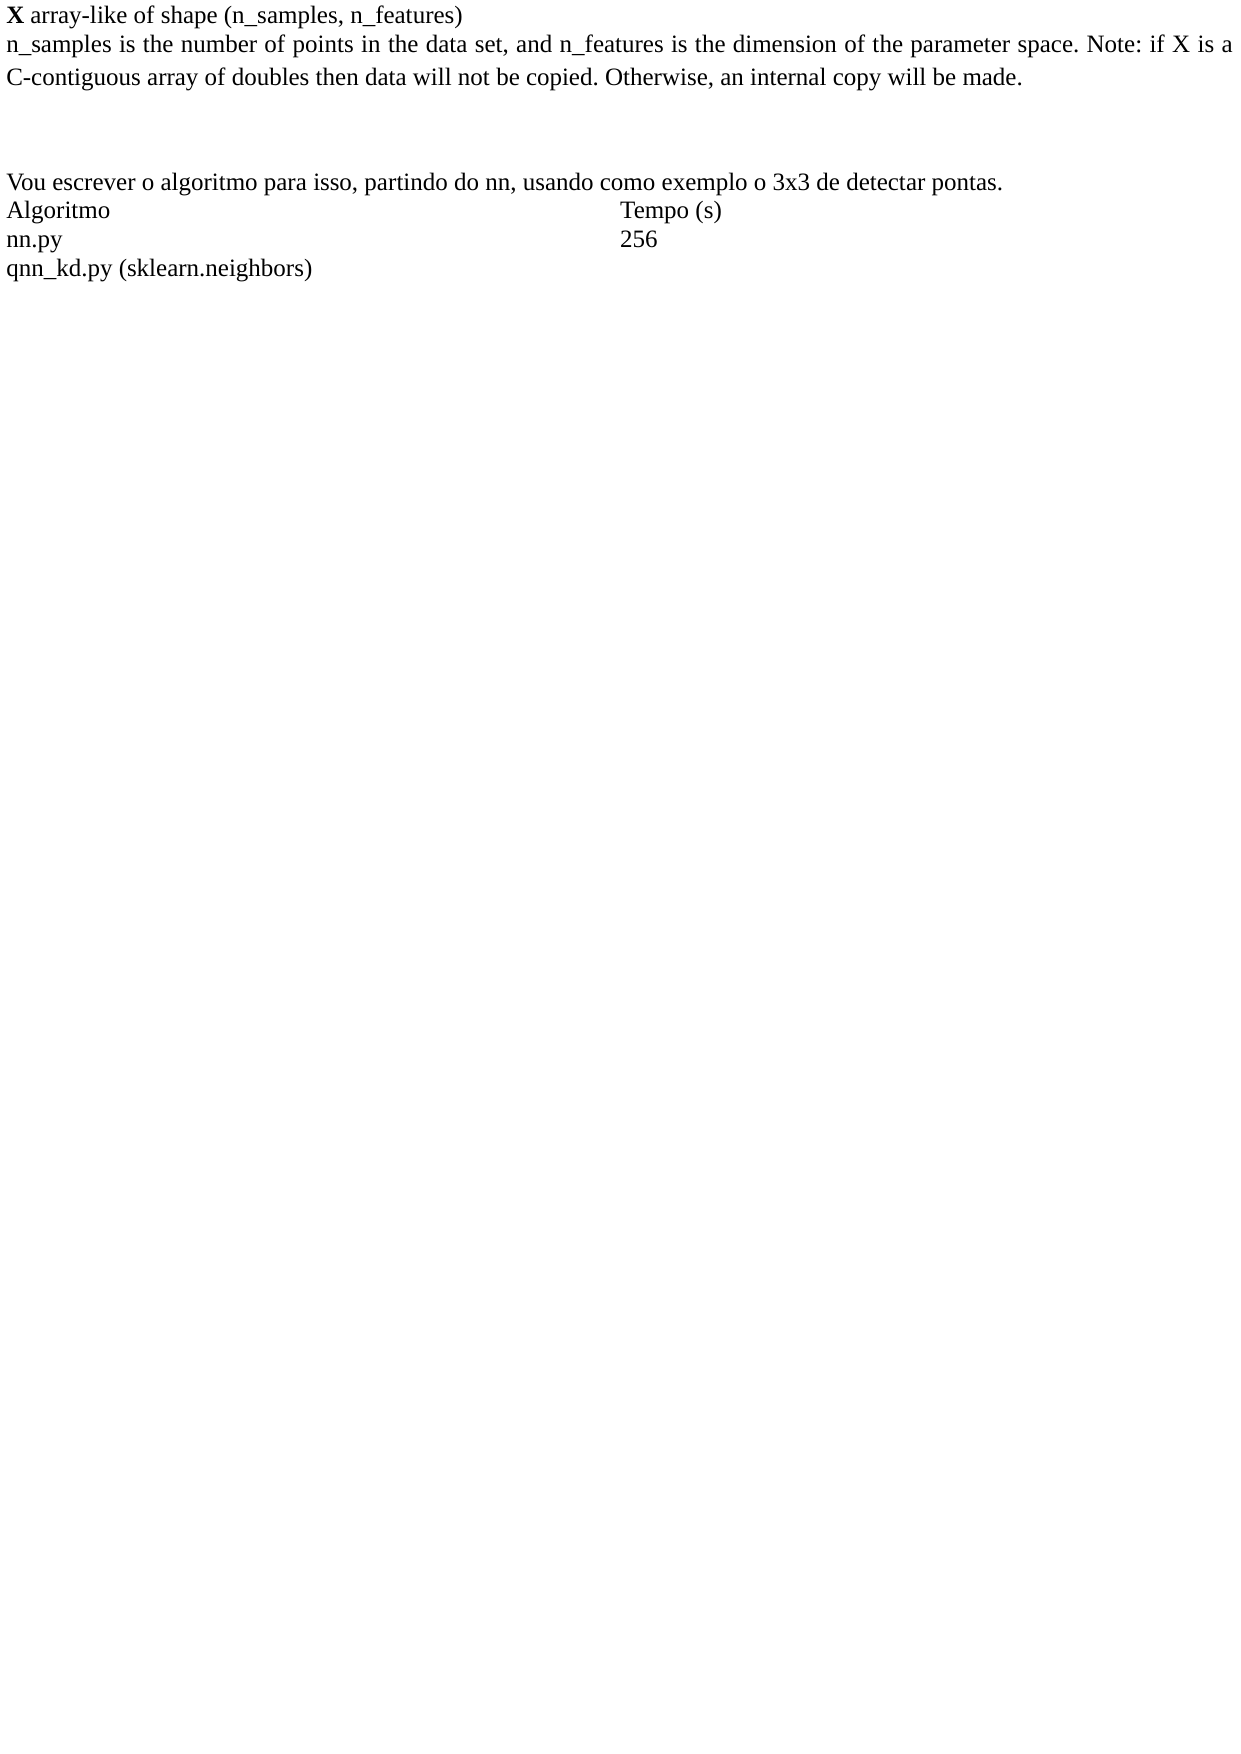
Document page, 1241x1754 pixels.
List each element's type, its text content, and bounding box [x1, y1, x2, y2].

text n_samples is the number of points in the data set, and n_features is the dimension of the parameter space. Note: if X is a C-contiguous array of doubles then data will not be copied. Otherwise, an internal copy will be made. [6, 29, 1234, 91]
table_header Algoritmo [6, 196, 620, 224]
table_cell [6, 311, 620, 339]
table_cell qnn_kd.py (sklearn.neighbors) [6, 253, 620, 282]
text Vou escrever o algoritmo para isso, partindo do nn, usando como exemplo o 3x3 de detectar pontas. [6, 167, 1234, 196]
table_header Tempo (s) [620, 196, 1234, 224]
table_cell 256 [620, 224, 1234, 253]
table_cell [620, 253, 1234, 282]
subtitle X array-like of shape (n_samples, n_features) [6, 0, 1234, 29]
table_cell [6, 282, 620, 311]
table_cell [620, 311, 1234, 339]
table_cell [620, 282, 1234, 311]
table_cell nn.py [6, 224, 620, 253]
